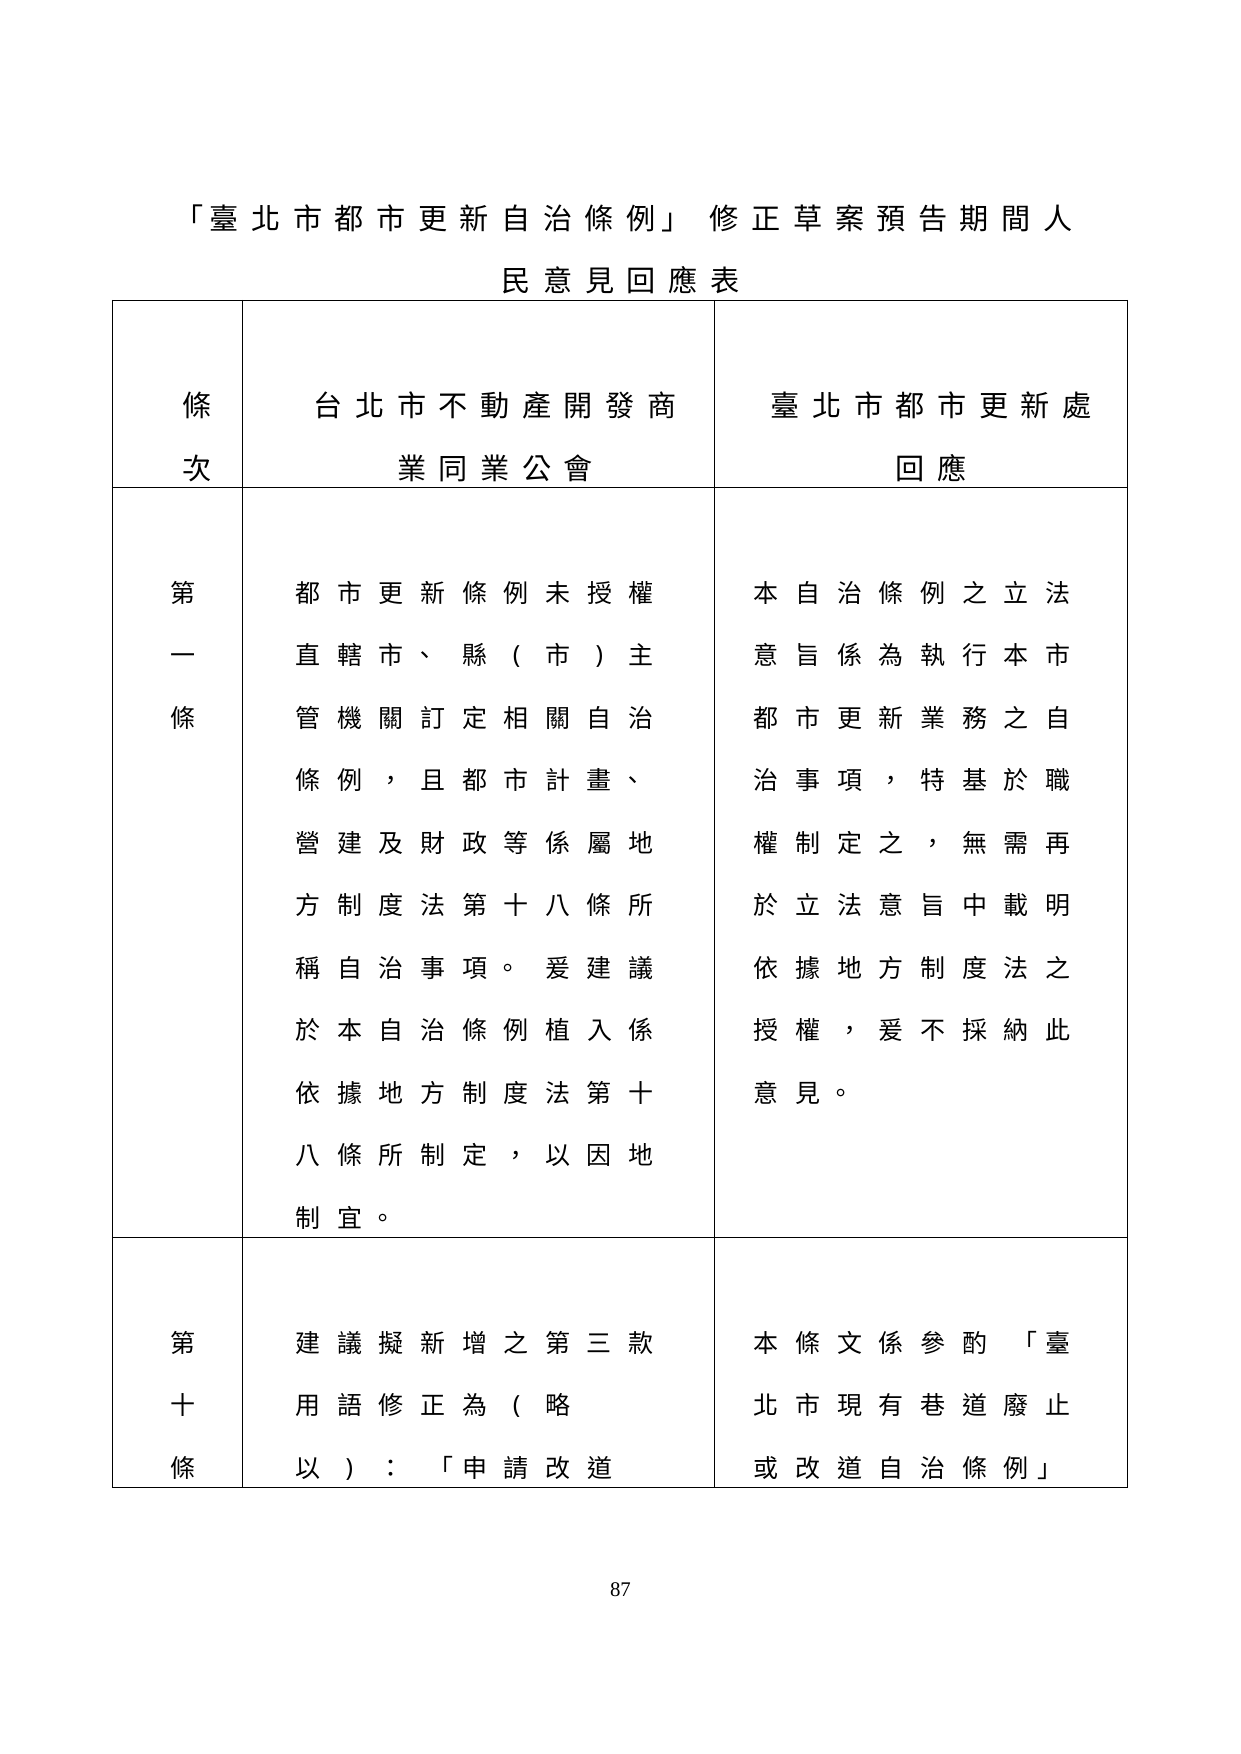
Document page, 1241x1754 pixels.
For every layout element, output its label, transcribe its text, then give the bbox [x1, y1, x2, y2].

table_cell 第十條 [113, 1238, 242, 1487]
table_header 臺北市都市更新處回應 [715, 301, 1127, 487]
table_cell 本條文係參酌「臺北市現有巷道廢止或改道自治條例」 [715, 1238, 1127, 1487]
table_cell 第一條 [113, 488, 242, 1237]
text 「臺北市都市更新自治條例」修正草案預告期間人民意見回應表 [162, 175, 1078, 300]
table_cell 都市更新條例未授權直轄市、縣(市)主管機關訂定相關自治條例，且都市計畫、營建及財政等係屬地方制度法第十八條所稱自治事項。爰建議於本自治條例植入係依據地方制度法第十八條所制定，以因地制宜。 [243, 488, 714, 1237]
table_cell 建議擬新增之第三款用語修正為(略以)：「申請改道 [243, 1238, 714, 1487]
table_header 條次 [113, 301, 242, 487]
table_cell 本自治條例之立法意旨係為執行本市都市更新業務之自治事項，特基於職權制定之，無需再於立法意旨中載明依據地方制度法之授權，爰不採納此意見。 [715, 488, 1127, 1237]
table_header 台北市不動產開發商業同業公會 [243, 301, 714, 487]
